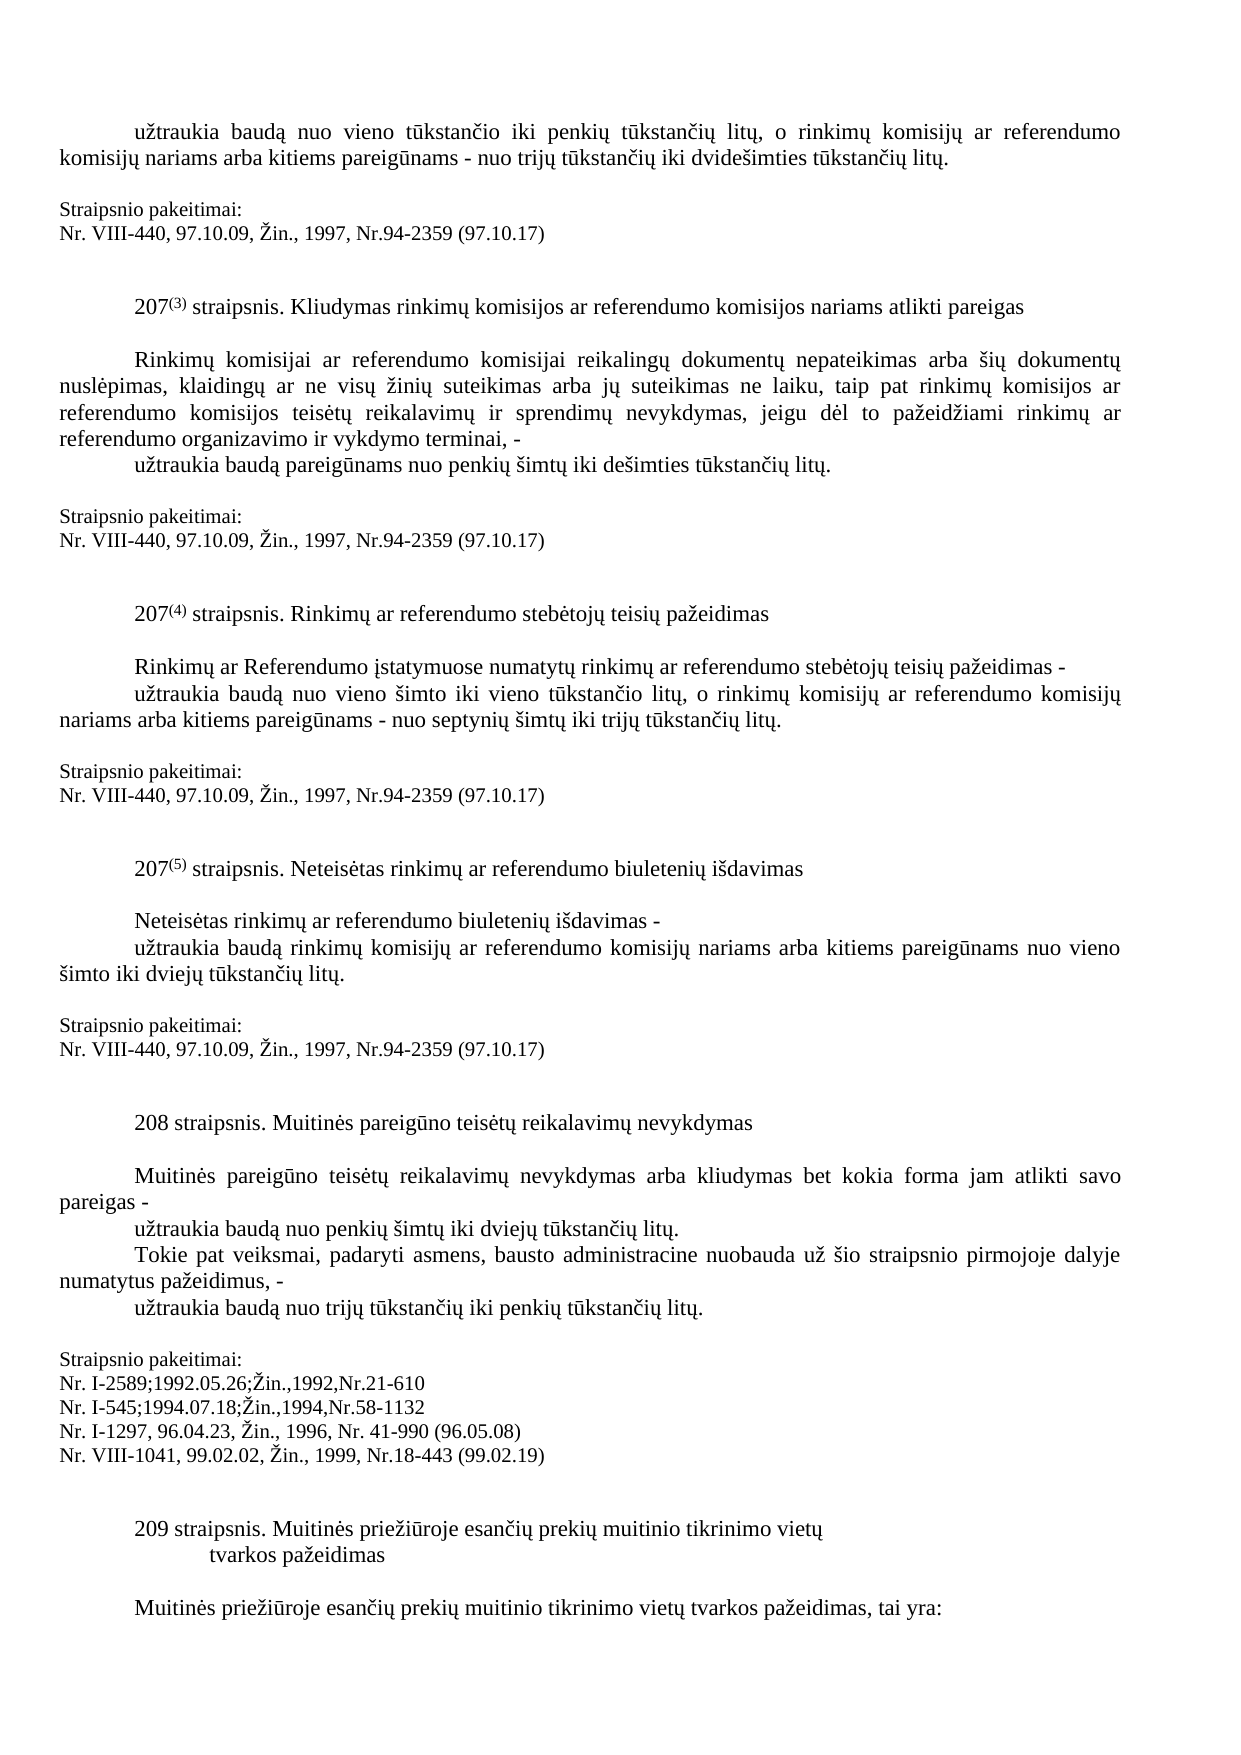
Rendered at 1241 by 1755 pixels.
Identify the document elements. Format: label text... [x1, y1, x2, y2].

text Nr. VIII-440, 97.10.09, Žin., 1997, Nr.94-2359 (97.10.17) [59, 1037, 1122, 1061]
text tvarkos pažeidimas [209, 1541, 1122, 1568]
text užtraukia baudą nuo trijų tūkstančių iki penkių tūkstančių litų. [59, 1294, 1122, 1320]
text Rinkimų komisijai ar referendumo komisijai reikalingų dokumentų nepateikimas arba šių dokumentų nuslėpimas, klaidingų ar ne visų žinių suteikimas arba jų suteikimas ne laiku, taip pat rinkimų komisijos ar referendumo komisijos teisėtų reikalavimų ir sprendimų nevykdymas, jeigu dėl to pažeidžiami rinkimų ar referendumo organizavimo ir vykdymo terminai, - [59, 346, 1122, 452]
text 207(5) straipsnis. Neteisėtas rinkimų ar referendumo biuletenių išdavimas [59, 855, 1122, 881]
text užtraukia baudą nuo vieno tūkstančio iki penkių tūkstančių litų, o rinkimų komisijų ar referendumo komisijų nariams arba kitiems pareigūnams - nuo trijų tūkstančių iki dvidešimties tūkstančių litų. [59, 118, 1122, 171]
text Rinkimų ar Referendumo įstatymuose numatytų rinkimų ar referendumo stebėtojų teisių pažeidimas - [59, 653, 1122, 679]
text užtraukia baudą rinkimų komisijų ar referendumo komisijų nariams arba kitiems pareigūnams nuo vieno šimto iki dviejų tūkstančių litų. [59, 934, 1122, 987]
text 207(4) straipsnis. Rinkimų ar referendumo stebėtojų teisių pažeidimas [59, 601, 1122, 627]
text Tokie pat veiksmai, padaryti asmens, bausto administracine nuobauda už šio straipsnio pirmojoje dalyje numatytus pažeidimus, - [59, 1241, 1122, 1294]
text Neteisėtas rinkimų ar referendumo biuletenių išdavimas - [59, 908, 1122, 934]
text Nr. VIII-440, 97.10.09, Žin., 1997, Nr.94-2359 (97.10.17) [59, 528, 1122, 552]
text Nr. VIII-1041, 99.02.02, Žin., 1999, Nr.18-443 (99.02.19) [59, 1443, 1122, 1467]
text užtraukia baudą nuo vieno šimto iki vieno tūkstančio litų, o rinkimų komisijų ar referendumo komisijų nariams arba kitiems pareigūnams - nuo septynių šimtų iki trijų tūkstančių litų. [59, 679, 1122, 732]
text Straipsnio pakeitimai: [59, 504, 1122, 528]
text 209 straipsnis. Muitinės priežiūroje esančių prekių muitinio tikrinimo vietų [59, 1515, 1122, 1541]
text Muitinės priežiūroje esančių prekių muitinio tikrinimo vietų tvarkos pažeidimas, tai yra: [59, 1594, 1122, 1620]
text Straipsnio pakeitimai: [59, 1346, 1122, 1371]
text Nr. VIII-440, 97.10.09, Žin., 1997, Nr.94-2359 (97.10.17) [59, 221, 1122, 245]
text Nr. VIII-440, 97.10.09, Žin., 1997, Nr.94-2359 (97.10.17) [59, 783, 1122, 807]
text Straipsnio pakeitimai: [59, 197, 1122, 221]
text Nr. I-2589;1992.05.26;Žin.,1992,Nr.21-610 [59, 1371, 1122, 1394]
text Straipsnio pakeitimai: [59, 759, 1122, 783]
text Straipsnio pakeitimai: [59, 1013, 1122, 1037]
text Nr. I-1297, 96.04.23, Žin., 1996, Nr. 41-990 (96.05.08) [59, 1419, 1122, 1443]
text užtraukia baudą pareigūnams nuo penkių šimtų iki dešimties tūkstančių litų. [59, 452, 1122, 478]
text Muitinės pareigūno teisėtų reikalavimų nevykdymas arba kliudymas bet kokia forma jam atlikti savo pareigas - [59, 1162, 1122, 1215]
text 207(3) straipsnis. Kliudymas rinkimų komisijos ar referendumo komisijos nariams atlikti pareigas [134, 293, 1122, 320]
text Nr. I-545;1994.07.18;Žin.,1994,Nr.58-1132 [59, 1394, 1122, 1419]
text 208 straipsnis. Muitinės pareigūno teisėtų reikalavimų nevykdymas [59, 1109, 1122, 1136]
text užtraukia baudą nuo penkių šimtų iki dviejų tūkstančių litų. [59, 1215, 1122, 1241]
